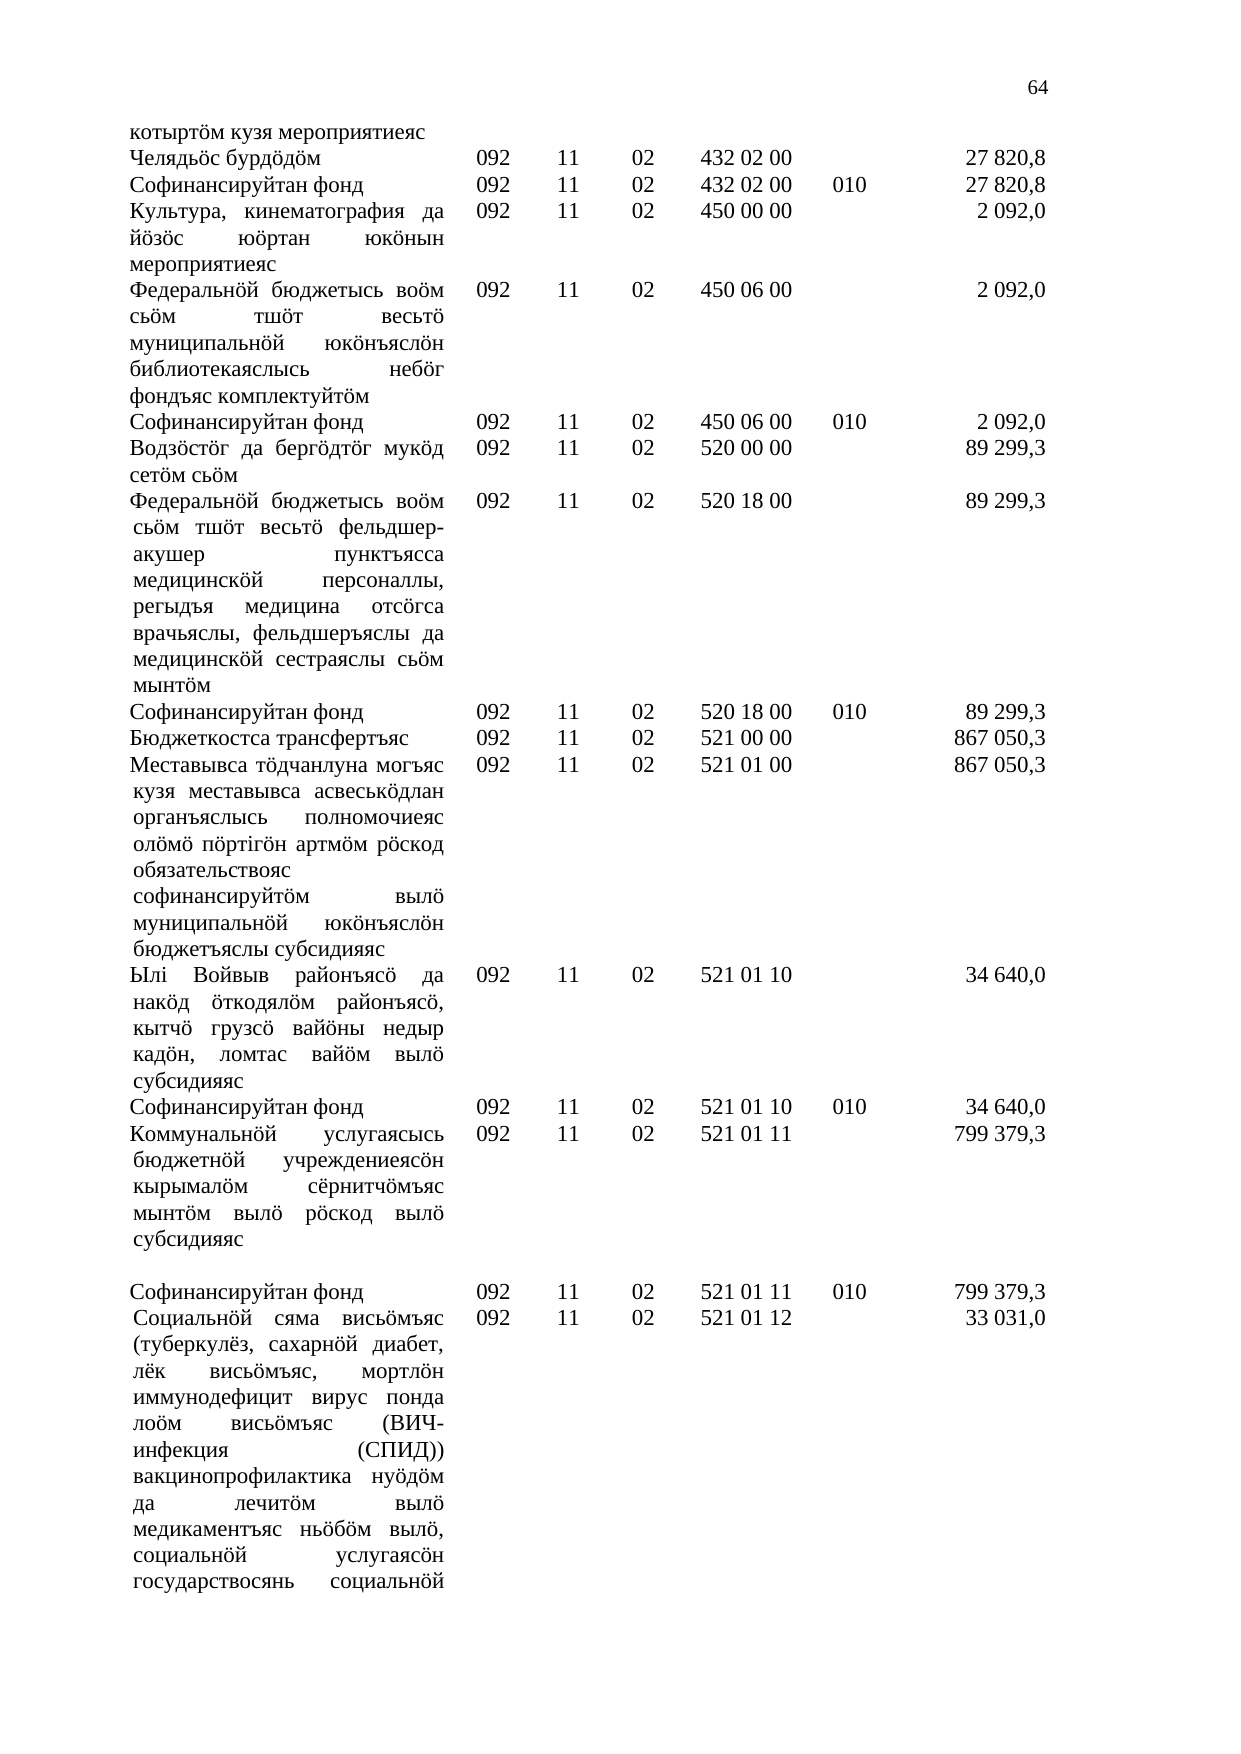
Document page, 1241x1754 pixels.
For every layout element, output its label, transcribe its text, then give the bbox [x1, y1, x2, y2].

table_cell 521 01 00 [681, 751, 812, 961]
table_cell 010 [812, 408, 887, 434]
table_cell 092 [456, 145, 531, 171]
table_cell Софинансируйтан фонд [118, 698, 456, 724]
table_cell [812, 276, 887, 408]
table_cell 010 [812, 171, 887, 197]
table_cell 521 01 12 [681, 1304, 812, 1594]
table_cell 092 [456, 197, 531, 276]
table_cell 33 031,0 [887, 1304, 1057, 1594]
table_cell Софинансируйтан фонд [118, 171, 456, 197]
table_cell 02 [606, 197, 681, 276]
table_cell 11 [531, 171, 606, 197]
table_cell [812, 434, 887, 487]
table_cell 092 [456, 276, 531, 408]
table_cell 520 18 00 [681, 487, 812, 698]
table_cell 521 00 00 [681, 724, 812, 751]
table_cell 02 [606, 276, 681, 408]
table_cell 11 [531, 1093, 606, 1119]
table_cell 521 01 11 [681, 1278, 812, 1304]
table_cell 02 [606, 434, 681, 487]
table_cell [812, 961, 887, 1093]
table_cell Социальнöй сяма висьöмъяс (туберкулёз, сахарнöй диабет, лёк висьöмъяс, мортлöн иммунодефицит вирус понда лоöм висьöмъяс (ВИЧ-инфекция (СПИД)) вакцинопрофилактика нуöдöм да лечитöм вылö медикаментъяс ньöбöм вылö, социальнöй услугаясöн государствосянь социальнöй [118, 1304, 456, 1594]
table_cell Коммунальнöй услугаясысь бюджетнöй учреждениеясöн кырымалöм сёрнитчöмъяс мынтöм вылö рöскод вылö субсидияяс [118, 1120, 456, 1278]
table_cell 02 [606, 1120, 681, 1278]
table_cell 02 [606, 408, 681, 434]
table_cell 521 01 10 [681, 1093, 812, 1119]
table_cell 11 [531, 145, 606, 171]
table_cell 27 820,8 [887, 171, 1057, 197]
table_cell котыртöм кузя мероприятиеяс [118, 118, 456, 144]
table_cell 092 [456, 1278, 531, 1304]
table_cell Челядьöс бурдöдöм [118, 145, 456, 171]
table_cell 11 [531, 1120, 606, 1278]
table_cell [812, 1120, 887, 1278]
table_cell [812, 1304, 887, 1594]
table_cell 450 06 00 [681, 276, 812, 408]
table_cell [812, 145, 887, 171]
table_cell 450 00 00 [681, 197, 812, 276]
table_cell 89 299,3 [887, 434, 1057, 487]
table_cell 799 379,3 [887, 1120, 1057, 1278]
table_cell Федеральнöй бюджетысь воöм сьöм тшöт весьтö фельдшер-акушер пунктъясса медицинскöй персоналлы, регыдъя медицина отсöгса врачьяслы, фельдшеръяслы да медицинскöй сестраяслы сьöм мынтöм [118, 487, 456, 698]
table_cell 02 [606, 1304, 681, 1594]
table_cell 11 [531, 961, 606, 1093]
table_cell 02 [606, 751, 681, 961]
table_cell 799 379,3 [887, 1278, 1057, 1304]
table_cell 092 [456, 1093, 531, 1119]
table_cell [812, 487, 887, 698]
table_cell 89 299,3 [887, 487, 1057, 698]
table_cell 092 [456, 751, 531, 961]
table_cell 11 [531, 724, 606, 751]
table_cell 092 [456, 1120, 531, 1278]
table_cell 11 [531, 1304, 606, 1594]
table_cell 092 [456, 171, 531, 197]
table_cell Федеральнöй бюджетысь воöм сьöм тшöт весьтö муниципальнöй юкöнъяслöн библиотекаяслысь небöг фондъяс комплектуйтöм [118, 276, 456, 408]
table_cell 092 [456, 1304, 531, 1594]
table_cell 02 [606, 1278, 681, 1304]
table_cell 11 [531, 698, 606, 724]
table_cell 867 050,3 [887, 751, 1057, 961]
table_cell 34 640,0 [887, 961, 1057, 1093]
table_cell 2 092,0 [887, 276, 1057, 408]
table_cell 02 [606, 1093, 681, 1119]
table_cell [812, 118, 887, 144]
table_cell 02 [606, 145, 681, 171]
table_cell Бюджеткостса трансфертъяс [118, 724, 456, 751]
table_cell 02 [606, 171, 681, 197]
table_cell 89 299,3 [887, 698, 1057, 724]
table_cell Культура, кинематография да йöзöс юöртан юкöнын мероприятиеяс [118, 197, 456, 276]
table_cell 2 092,0 [887, 408, 1057, 434]
table_cell Софинансируйтан фонд [118, 1278, 456, 1304]
table_cell 02 [606, 724, 681, 751]
table_cell [606, 118, 681, 144]
table_cell 34 640,0 [887, 1093, 1057, 1119]
table_cell 11 [531, 197, 606, 276]
table_cell Софинансируйтан фонд [118, 408, 456, 434]
table_cell 010 [812, 698, 887, 724]
table_cell 092 [456, 698, 531, 724]
table_cell [531, 118, 606, 144]
table_cell 2 092,0 [887, 197, 1057, 276]
table_cell 02 [606, 961, 681, 1093]
table_cell 092 [456, 434, 531, 487]
table_cell 450 06 00 [681, 408, 812, 434]
table_cell 092 [456, 961, 531, 1093]
table_cell 11 [531, 408, 606, 434]
table_cell 02 [606, 698, 681, 724]
table_cell [456, 118, 531, 144]
table_cell 010 [812, 1093, 887, 1119]
table_cell Софинансируйтан фонд [118, 1093, 456, 1119]
table_cell Ылi Войвыв районъясö да накöд öткодялöм районъясö, кытчö грузсö вайöны недыр кадöн, ломтас вайöм вылö субсидияяс [118, 961, 456, 1093]
table_cell [681, 118, 812, 144]
table_cell 27 820,8 [887, 145, 1057, 171]
table_cell [812, 197, 887, 276]
table_cell 432 02 00 [681, 171, 812, 197]
table_cell 11 [531, 276, 606, 408]
table_cell 02 [606, 487, 681, 698]
table_cell 520 18 00 [681, 698, 812, 724]
table_cell 092 [456, 487, 531, 698]
table_cell [812, 751, 887, 961]
table_cell 520 00 00 [681, 434, 812, 487]
table_cell 867 050,3 [887, 724, 1057, 751]
table_cell 092 [456, 724, 531, 751]
table_cell [812, 724, 887, 751]
table_cell Водзöстöг да бергöдтöг мукöд сетöм сьöм [118, 434, 456, 487]
table_cell [887, 118, 1057, 144]
table_cell 11 [531, 1278, 606, 1304]
table_cell 11 [531, 487, 606, 698]
table_cell 11 [531, 434, 606, 487]
table_cell 010 [812, 1278, 887, 1304]
table_cell 092 [456, 408, 531, 434]
table_cell 521 01 10 [681, 961, 812, 1093]
table_cell 11 [531, 751, 606, 961]
table_cell 521 01 11 [681, 1120, 812, 1278]
table_cell 432 02 00 [681, 145, 812, 171]
table_cell Меставывса тöдчанлуна могъяс кузя меставывса асвеськöдлан органъяслысь полномочиеяс олöмö пöртігöн артмöм рöскод обязательствояс софинансируйтöм вылö муниципальнöй юкöнъяслöн бюджетъяслы субсидияяс [118, 751, 456, 961]
